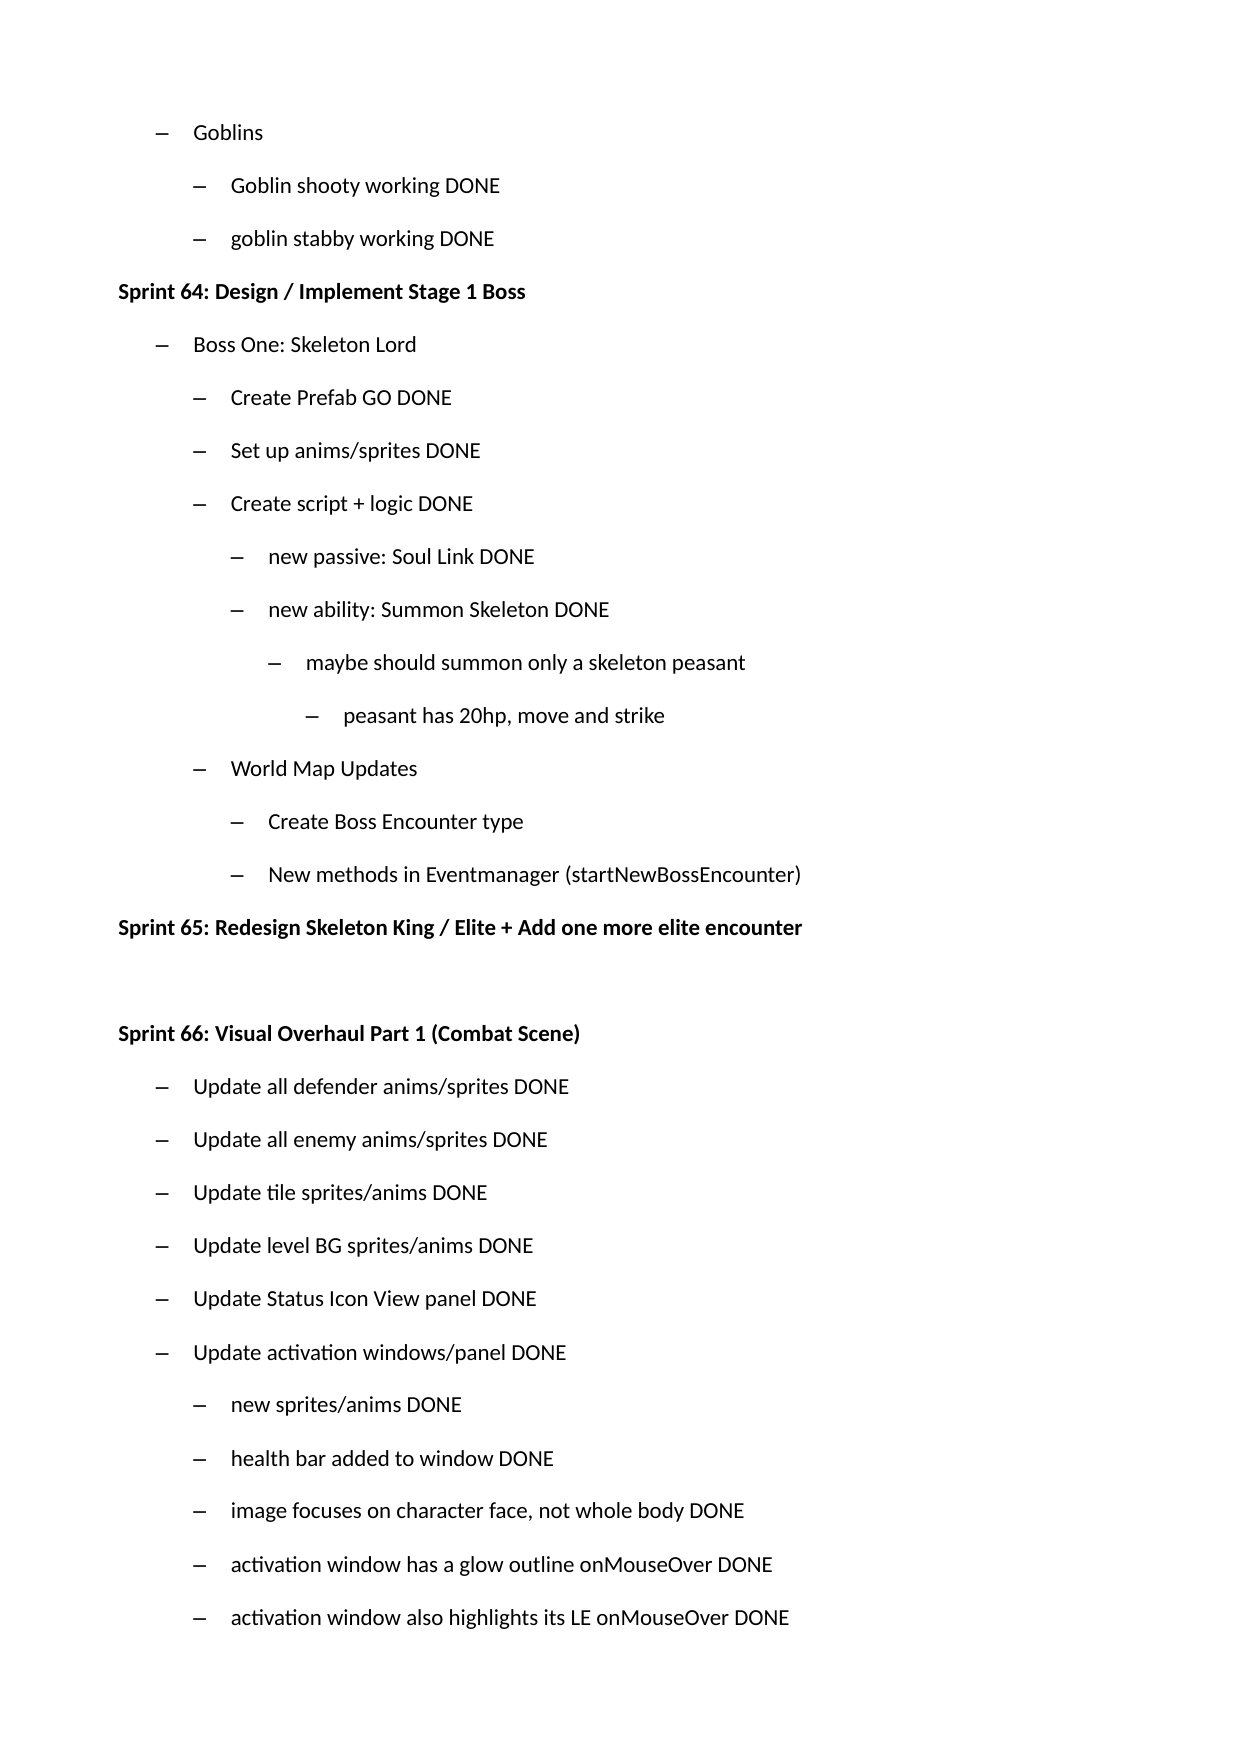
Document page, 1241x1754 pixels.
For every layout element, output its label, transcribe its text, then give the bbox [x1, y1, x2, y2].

text Sprint 65: Redesign Skeleton King / Elite + Add one more elite encounter [118, 913, 1122, 941]
list Goblin shooty working DONE [193, 171, 1122, 199]
list health bar added to window DONE [193, 1444, 1122, 1472]
list Create Prefab GO DONE [193, 383, 1122, 411]
text Sprint 66: Visual Overhaul Part 1 (Combat Scene) [118, 1019, 1122, 1047]
list Update all enemy anims/sprites DONE [156, 1126, 1122, 1153]
list Update level BG sprites/anims DONE [156, 1232, 1122, 1259]
list Goblins [156, 118, 1122, 146]
list image focuses on character face, not whole body DONE [193, 1497, 1122, 1525]
list activation window also highlights its LE onMouseOver DONE [193, 1603, 1122, 1631]
list new sprites/anims DONE [193, 1391, 1122, 1419]
list Boss One: Skeleton Lord [156, 330, 1122, 358]
list goblin stabby working DONE [193, 224, 1122, 252]
list Update Status Icon View panel DONE [156, 1284, 1122, 1313]
list New methods in Eventmanager (startNewBossEncounter) [231, 860, 1122, 888]
list Update all defender anims/sprites DONE [156, 1072, 1122, 1101]
list Set up anims/sprites DONE [193, 436, 1122, 464]
list peasant has 20hp, move and strike [306, 701, 1122, 729]
list activation window has a glow outline onMouseOver DONE [193, 1550, 1122, 1578]
list new passive: Soul Link DONE [231, 542, 1122, 570]
list Update tile sprites/anims DONE [156, 1178, 1122, 1207]
list new ability: Summon Skeleton DONE [231, 595, 1122, 623]
list Update activation windows/panel DONE [156, 1338, 1122, 1366]
text Sprint 64: Design / Implement Stage 1 Boss [118, 277, 1122, 305]
list maybe should summon only a skeleton peasant [268, 648, 1122, 676]
list Create script + logic DONE [193, 489, 1122, 517]
list World Map Updates [193, 754, 1122, 782]
list Create Boss Encounter type [231, 807, 1122, 835]
